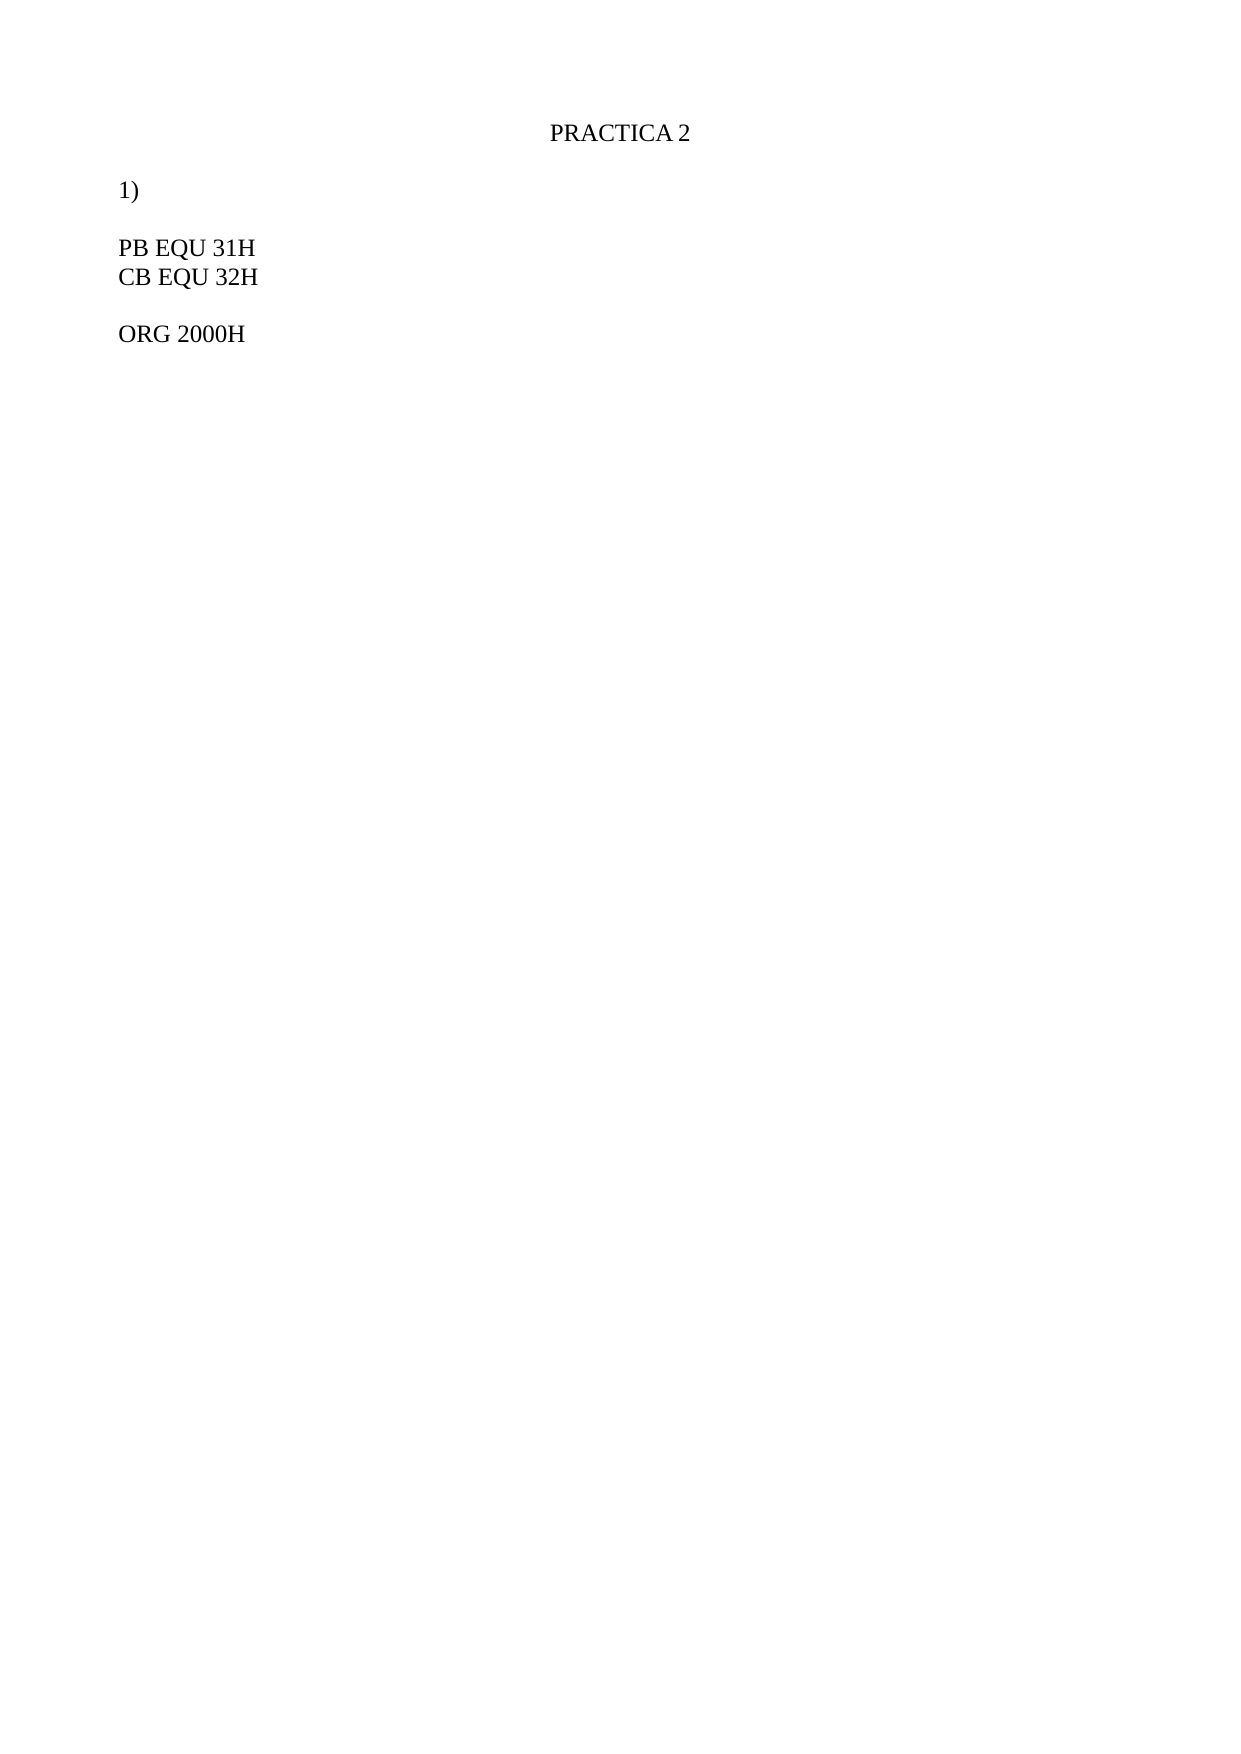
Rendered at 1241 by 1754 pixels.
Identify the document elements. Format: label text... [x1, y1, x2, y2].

text PRACTICA 2 [118, 118, 1122, 147]
text PB EQU 31H [118, 233, 1122, 262]
text ORG 2000H [118, 319, 1122, 348]
text CB EQU 32H [118, 262, 1122, 291]
text 1) [118, 176, 1122, 204]
